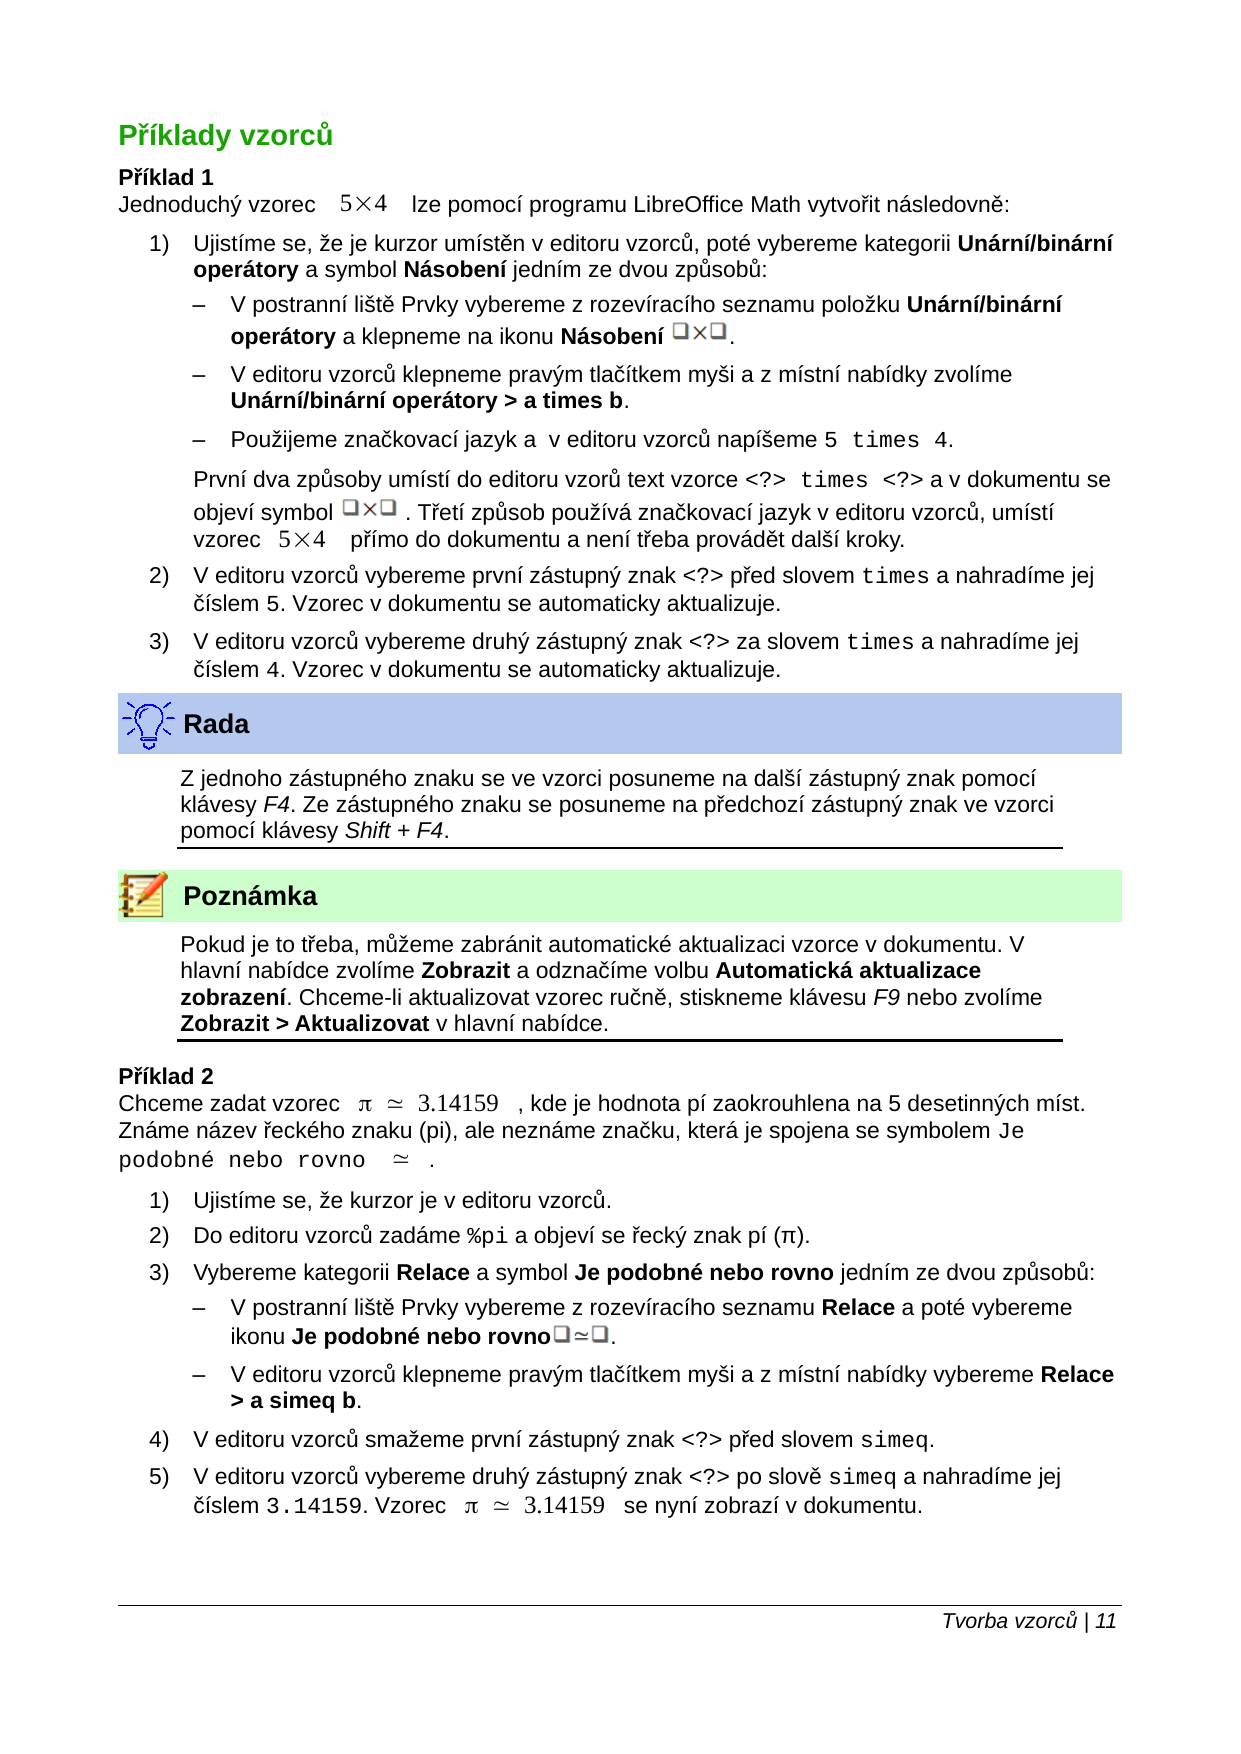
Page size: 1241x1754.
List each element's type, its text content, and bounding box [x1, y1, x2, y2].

subtitle Příklady vzorců [118, 118, 1122, 152]
list V editoru vzorců klepneme pravým tlačítkem myši a z místní nabídky vybereme Relace > a simeq b. [192, 1361, 1122, 1414]
text Chceme zadat vzorec, kde je hodnota pí zaokrouhlena na 5 desetinných míst. Známe název řeckého znaku (pi), ale neznáme značku, která je spojena se symbolem Je podobné nebo rovno . [118, 1089, 1122, 1174]
list V editoru vzorců klepneme pravým tlačítkem myši a z místní nabídky zvolíme Unární/binární operátory > a times b. [192, 361, 1122, 414]
list V postranní liště Prvky vybereme z rozevíracího seznamu Relace a poté vybereme ikonu Je podobné nebo rovno. [192, 1294, 1122, 1349]
text Jednoduchý vzorec lze pomocí programu LibreOffice Math vytvořit následovně: [118, 190, 1122, 217]
list V editoru vzorců vybereme druhý zástupný znak <?> za slovem times a nahradíme jej číslem 4. Vzorec v dokumentu se automaticky aktualizuje. [169, 628, 1122, 684]
subtitle Rada [118, 693, 1122, 754]
picture [119, 870, 170, 921]
picture [551, 1320, 611, 1345]
picture [119, 694, 179, 754]
list Ujistíme se, že je kurzor umístěn v editoru vzorců, poté vybereme kategorii Unární/binární operátory a symbol Násobení jedním ze dvou způsobů: [169, 230, 1122, 283]
picture [339, 494, 399, 521]
text Příklad 1 [118, 163, 1122, 190]
list Použijeme značkovací jazyk a v editoru vzorců napíšeme 5 times 4. [192, 426, 1122, 454]
text Příklad 2 [118, 1063, 1122, 1089]
subtitle Poznámka [118, 870, 1122, 922]
list Ujistíme se, že kurzor je v editoru vzorců. [169, 1187, 1122, 1213]
text Pokud je to třeba, můžeme zabránit automatické aktualizaci vzorce v dokumentu. V hlavní nabídce zvolíme Zobrazit a odznačíme volbu Automatická aktualizace zobrazení. Chceme-li aktualizovat vzorec ručně, stiskneme klávesu F9 nebo zvolíme Zobrazit > Aktualizovat v hlavní nabídce. [177, 928, 1063, 1039]
list V editoru vzorců vybereme druhý zástupný znak <?> po slově simeq a nahradíme jej číslem 3.14159. Vzorecse nyní zobrazí v dokumentu. [169, 1463, 1122, 1520]
list V editoru vzorců vybereme první zástupný znak <?> před slovem times a nahradíme jej číslem 5. Vzorec v dokumentu se automaticky aktualizuje. [169, 562, 1122, 619]
picture [669, 317, 729, 345]
list Vybereme kategorii Relace a symbol Je podobné nebo rovno jedním ze dvou způsobů: [169, 1259, 1122, 1285]
text Z jednoho zástupného znaku se ve vzorci posuneme na další zástupný znak pomocí klávesy F4. Ze zástupného znaku se posuneme na předchozí zástupný znak ve vzorci pomocí klávesy Shift + F4. [177, 762, 1063, 847]
list První dva způsoby umístí do editoru vzorů text vzorce <?> times <?> a v dokumentu se objeví symbol . Třetí způsob používá značkovací jazyk v editoru vzorců, umístí vzorec přímo do dokumentu a není třeba provádět další kroky. [169, 466, 1122, 553]
list V editoru vzorců smažeme první zástupný znak <?> před slovem simeq. [169, 1426, 1122, 1454]
list V postranní liště Prvky vybereme z rozevíracího seznamu položku Unární/binární operátory a klepneme na ikonu Násobení . [192, 291, 1122, 349]
list Do editoru vzorců zadáme %pi a objeví se řecký znak pí (π). [169, 1222, 1122, 1250]
